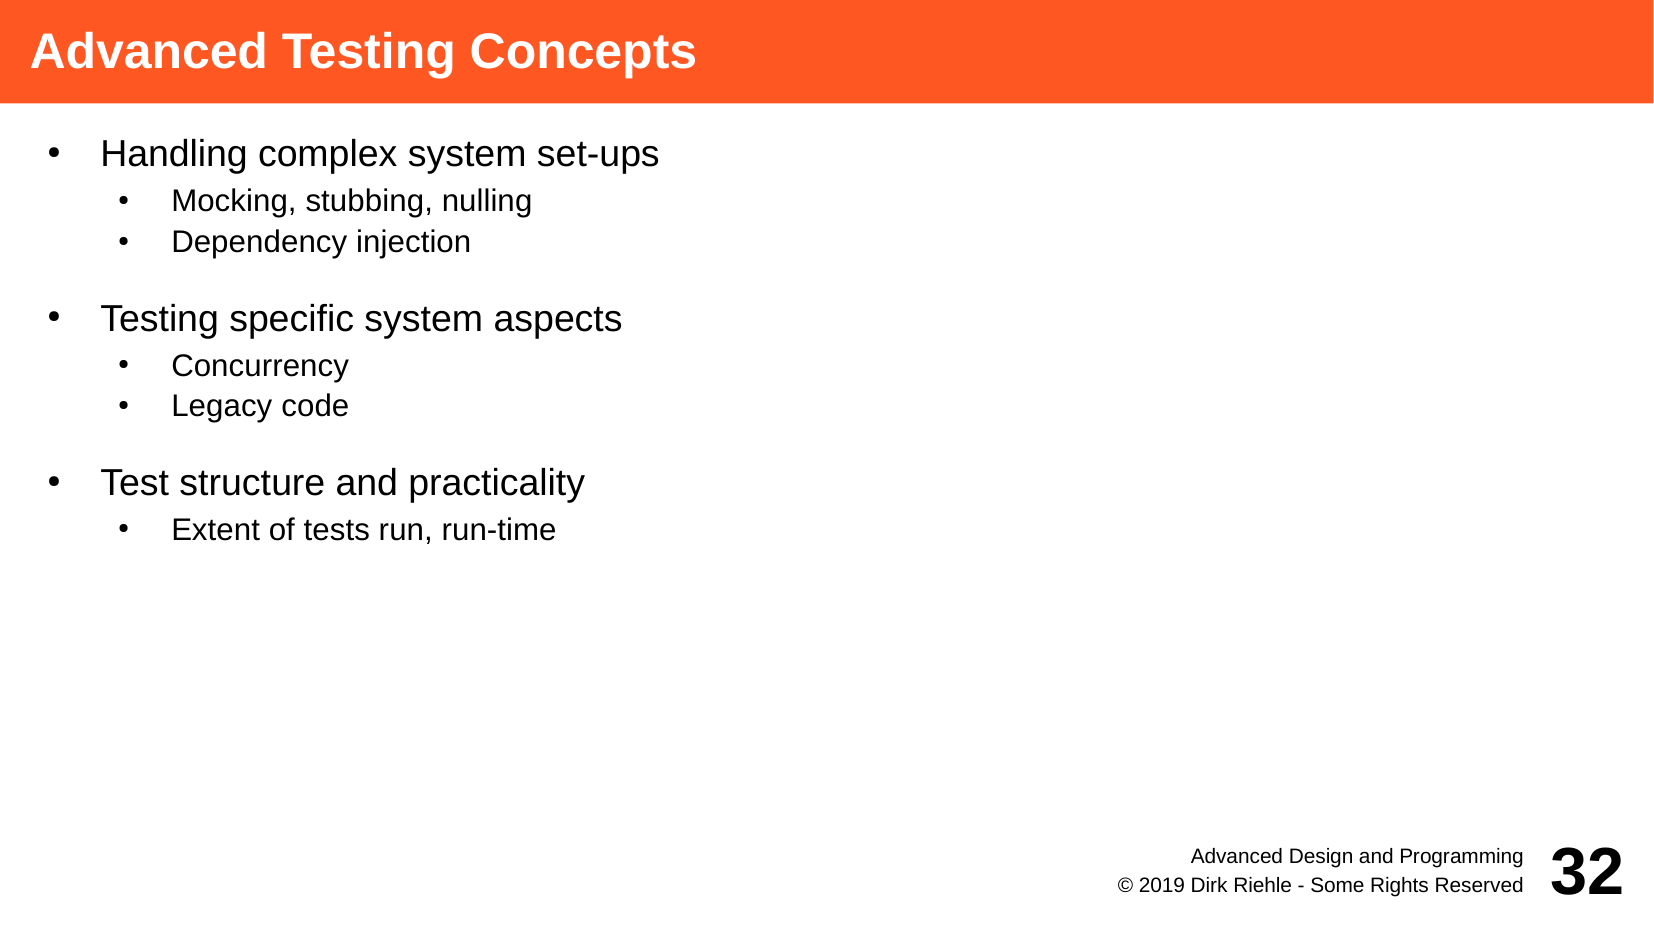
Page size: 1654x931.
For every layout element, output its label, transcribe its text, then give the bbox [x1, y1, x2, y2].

title Advanced Testing Concepts [0, 0, 1654, 104]
list Handling complex system set-ups Mocking, stubbing, nulling Dependency injection Testing specific system aspects Concurrency Legacy code Test structure and practicality Extent of tests run, run-time [29, 132, 1625, 813]
